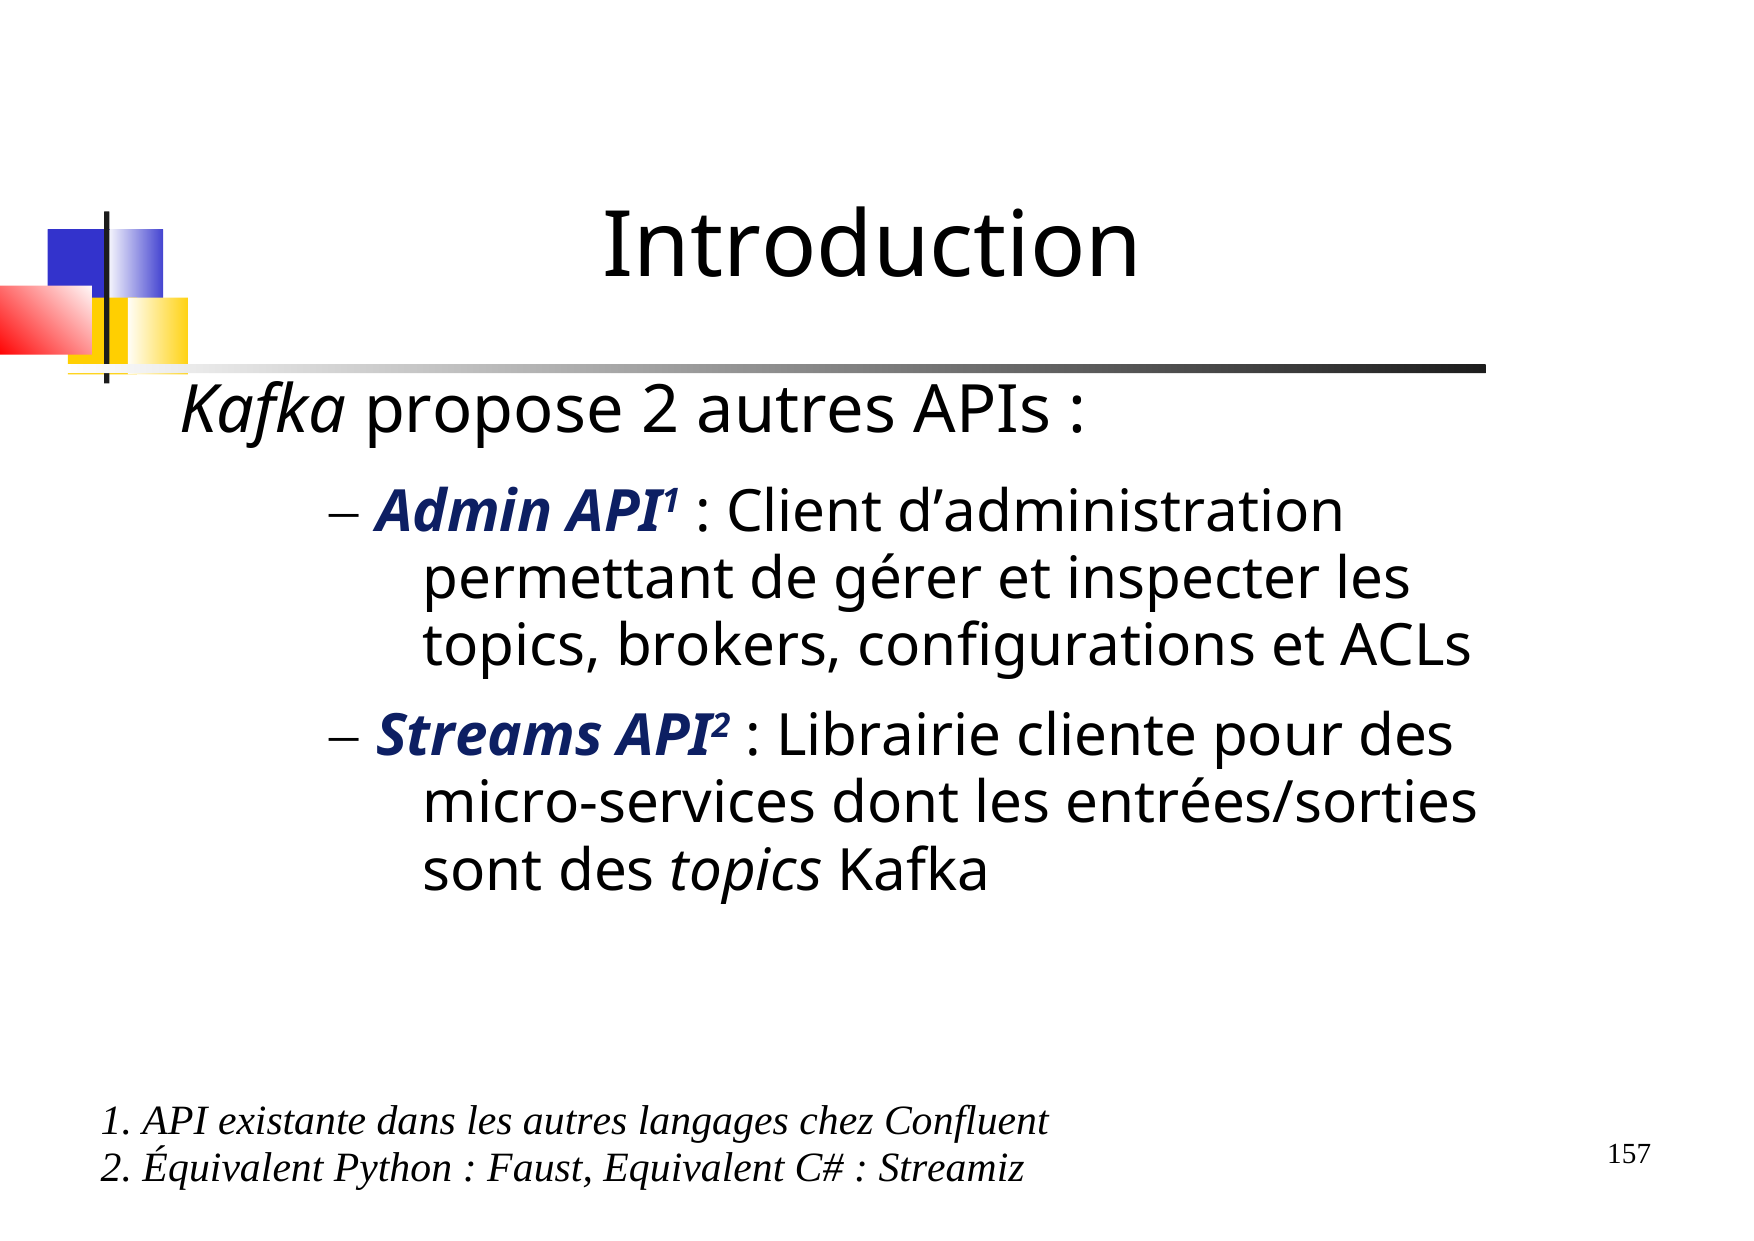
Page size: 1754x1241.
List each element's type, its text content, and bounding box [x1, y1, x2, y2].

list Kafka propose 2 autres APIs : Admin API1 : Client d’administration permettant de gérer et inspecter les topics, brokers, configurations et ACLs Streams API2 : Librairie cliente pour des micro-services dont les entrées/sorties sont des topics Kafka [179, 371, 1567, 1091]
title Introduction [179, 139, 1567, 351]
text_box 1. API existante dans les autres langages chez Confluent 2. Équivalent Python : Faust, Equivalent C# : Streamiz [85, 1089, 1065, 1199]
